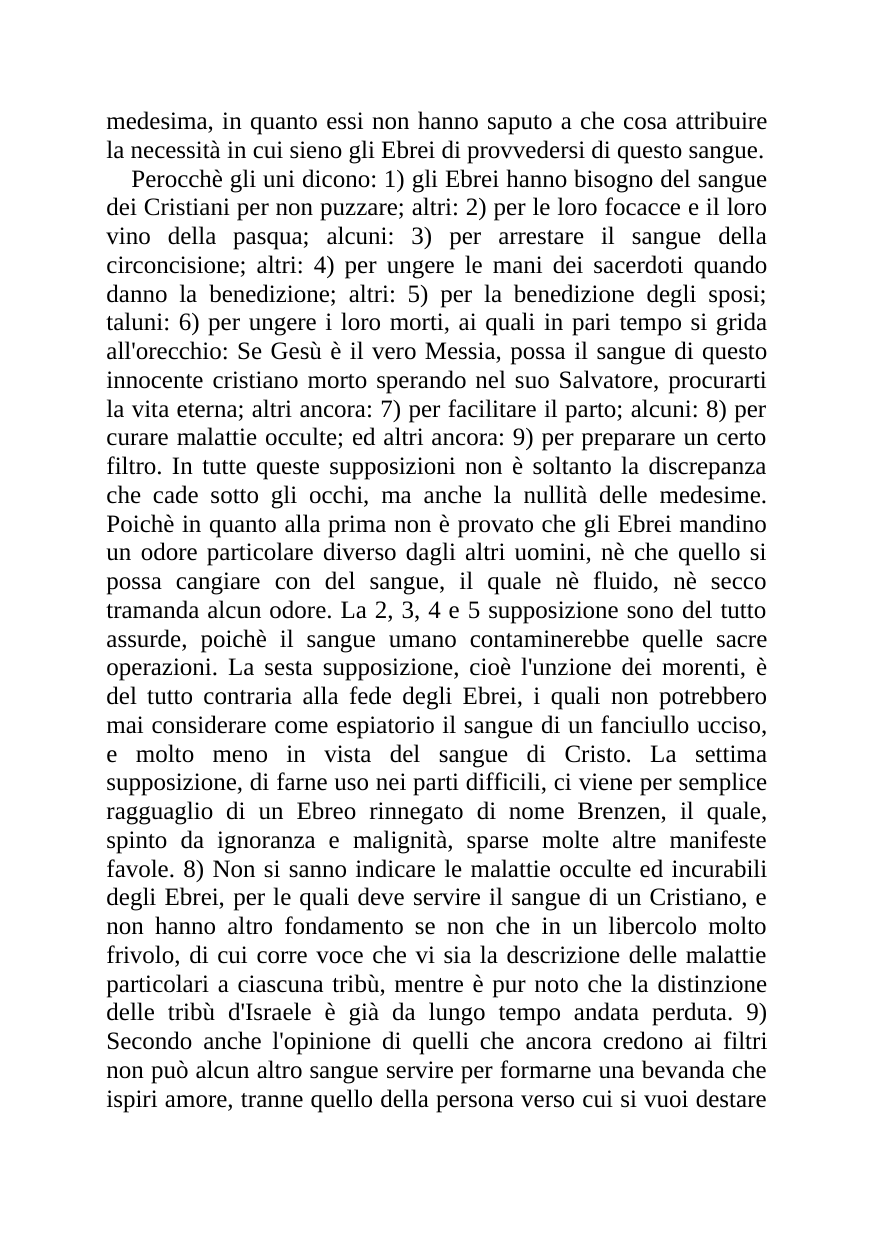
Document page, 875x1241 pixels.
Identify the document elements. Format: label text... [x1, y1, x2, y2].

text Perocchè gli uni dicono: 1) gli Ebrei hanno bisogno del sangue dei Cristiani per non puzzare; altri: 2) per le loro focacce e il loro vino della pasqua; alcuni: 3) per arrestare il sangue della circoncisione; altri: 4) per ungere le mani dei sacerdoti quando danno la benedizione; altri: 5) per la benedizione degli sposi; taluni: 6) per ungere i loro morti, ai quali in pari tempo si grida all'orecchio: Se Gesù è il vero Messia, possa il sangue di questo innocente cristiano morto sperando nel suo Salvatore, procurarti la vita eterna; altri ancora: 7) per facilitare il parto; alcuni: 8) per curare malattie occulte; ed altri ancora: 9) per preparare un certo filtro. In tutte queste supposizioni non è soltanto la discrepanza che cade sotto gli occhi, ma anche la nullità delle medesime. Poichè in quanto alla prima non è provato che gli Ebrei mandino un odore particolare diverso dagli altri uomini, nè che quello si possa cangiare con del sangue, il quale nè fluido, nè secco tramanda alcun odore. La 2, 3, 4 e 5 supposizione sono del tutto assurde, poichè il sangue umano contaminerebbe quelle sacre operazioni. La sesta supposizione, cioè l'unzione dei morenti, è del tutto contraria alla fede degli Ebrei, i quali non potrebbero mai considerare come espiatorio il sangue di un fanciullo ucciso, e molto meno in vista del sangue di Cristo. La settima supposizione, di farne uso nei parti difficili, ci viene per semplice ragguaglio di un Ebreo rinnegato di nome Brenzen, il quale, spinto da ignoranza e malignità, sparse molte altre manifeste favole. 8) Non si sanno indicare le malattie occulte ed incurabili degli Ebrei, per le quali deve servire il sangue di un Cristiano, e non hanno altro fondamento se non che in un libercolo molto frivolo, di cui corre voce che vi sia la descrizione delle malattie particolari a ciascuna tribù, mentre è pur noto che la distinzione delle tribù d'Israele è già da lungo tempo andata perduta. 9) Secondo anche l'opinione di quelli che ancora credono ai filtri non può alcun altro sangue servire per formarne una bevanda che ispiri amore, tranne quello della persona verso cui si vuoi destare [106, 164, 768, 1112]
list medesima, in quanto essi non hanno saputo a che cosa attribuire la necessità in cui sieno gli Ebrei di provvedersi di questo sangue. [106, 106, 768, 164]
